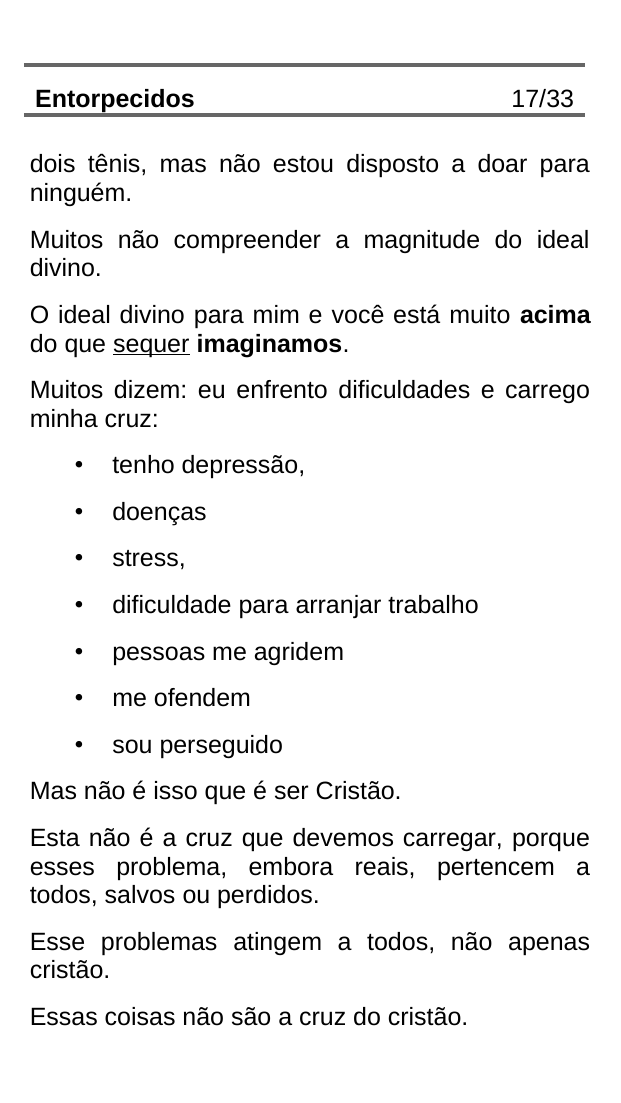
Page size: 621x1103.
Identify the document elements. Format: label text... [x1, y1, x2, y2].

text Mas não é isso que é ser Cristão. [29, 776, 591, 805]
text Muitos dizem: eu enfrento dificuldades e carrego minha cruz: [29, 375, 591, 433]
list doenças [74, 497, 591, 526]
text Esse problemas atingem a todos, não apenas cristão. [29, 927, 591, 984]
text Esta não é a cruz que devemos carregar, porque esses problema, embora reais, pertencem a todos, salvos ou perdidos. [29, 823, 591, 909]
list me ofendem [74, 683, 591, 712]
list stress, [74, 543, 591, 572]
list tenho depressão, [74, 450, 591, 479]
list dificuldade para arranjar trabalho [74, 590, 591, 619]
text Essas coisas não são a cruz do cristão. [29, 1002, 591, 1031]
text O ideal divino para mim e você está muito acima do que sequer imaginamos. [29, 300, 591, 357]
list pessoas me agridem [74, 637, 591, 665]
text dois tênis, mas não estou disposto a doar para ninguém. [29, 149, 591, 207]
list sou perseguido [74, 730, 591, 758]
text Muitos não compreender a magnitude do ideal divino. [29, 225, 591, 282]
